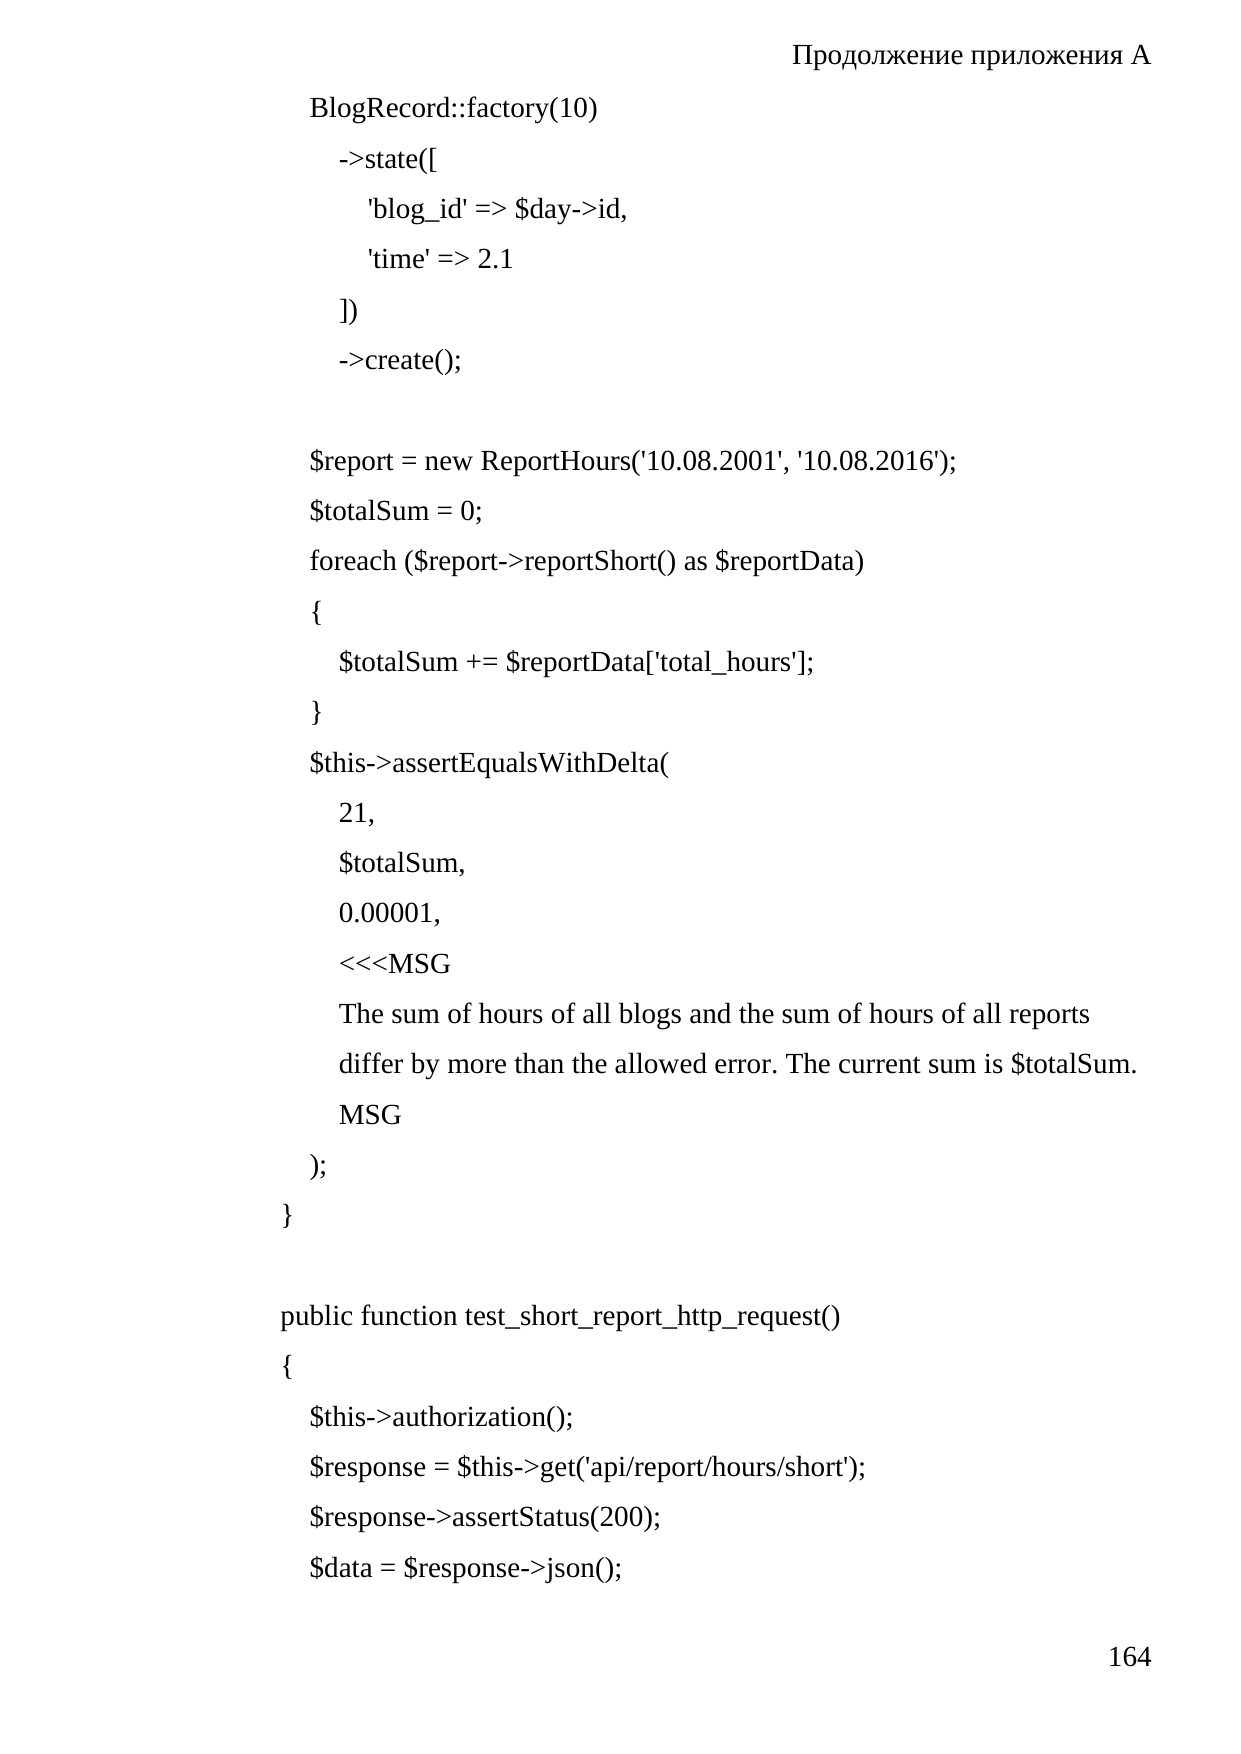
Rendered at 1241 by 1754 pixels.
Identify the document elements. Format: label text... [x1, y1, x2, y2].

text public function test_short_report_http_request() [177, 1298, 1152, 1332]
text $response->assertStatus(200); [177, 1499, 1152, 1533]
text <<<MSG [177, 946, 1152, 979]
text 21, [177, 795, 1152, 828]
text } [177, 694, 1152, 728]
text { [177, 1348, 1152, 1382]
text $totalSum += $reportData['total_hours']; [177, 644, 1152, 678]
text foreach ($report->reportShort() as $reportData) [177, 543, 1152, 577]
text MSG [177, 1097, 1152, 1130]
text 'time' => 2.1 [177, 242, 1152, 275]
text $totalSum = 0; [177, 493, 1152, 527]
text BlogRecord::factory(10) [177, 91, 1152, 124]
text ->create(); [177, 342, 1152, 376]
text $response = $this->get('api/report/hours/short'); [177, 1449, 1152, 1483]
text ]) [177, 292, 1152, 325]
text differ by more than the allowed error. The current sum is $totalSum. [177, 1047, 1152, 1080]
text { [177, 594, 1152, 627]
text ); [177, 1147, 1152, 1181]
text 'blog_id' => $day->id, [177, 191, 1152, 225]
text } [177, 1197, 1152, 1231]
text ->state([ [177, 141, 1152, 174]
text $this->authorization(); [177, 1399, 1152, 1432]
text $this->assertEqualsWithDelta( [177, 745, 1152, 778]
text The sum of hours of all blogs and the sum of hours of all reports [177, 996, 1152, 1030]
text $data = $response->json(); [177, 1550, 1152, 1583]
text $totalSum, [177, 845, 1152, 879]
text $report = new ReportHours('10.08.2001', '10.08.2016'); [177, 443, 1152, 476]
text 0.00001, [177, 896, 1152, 929]
